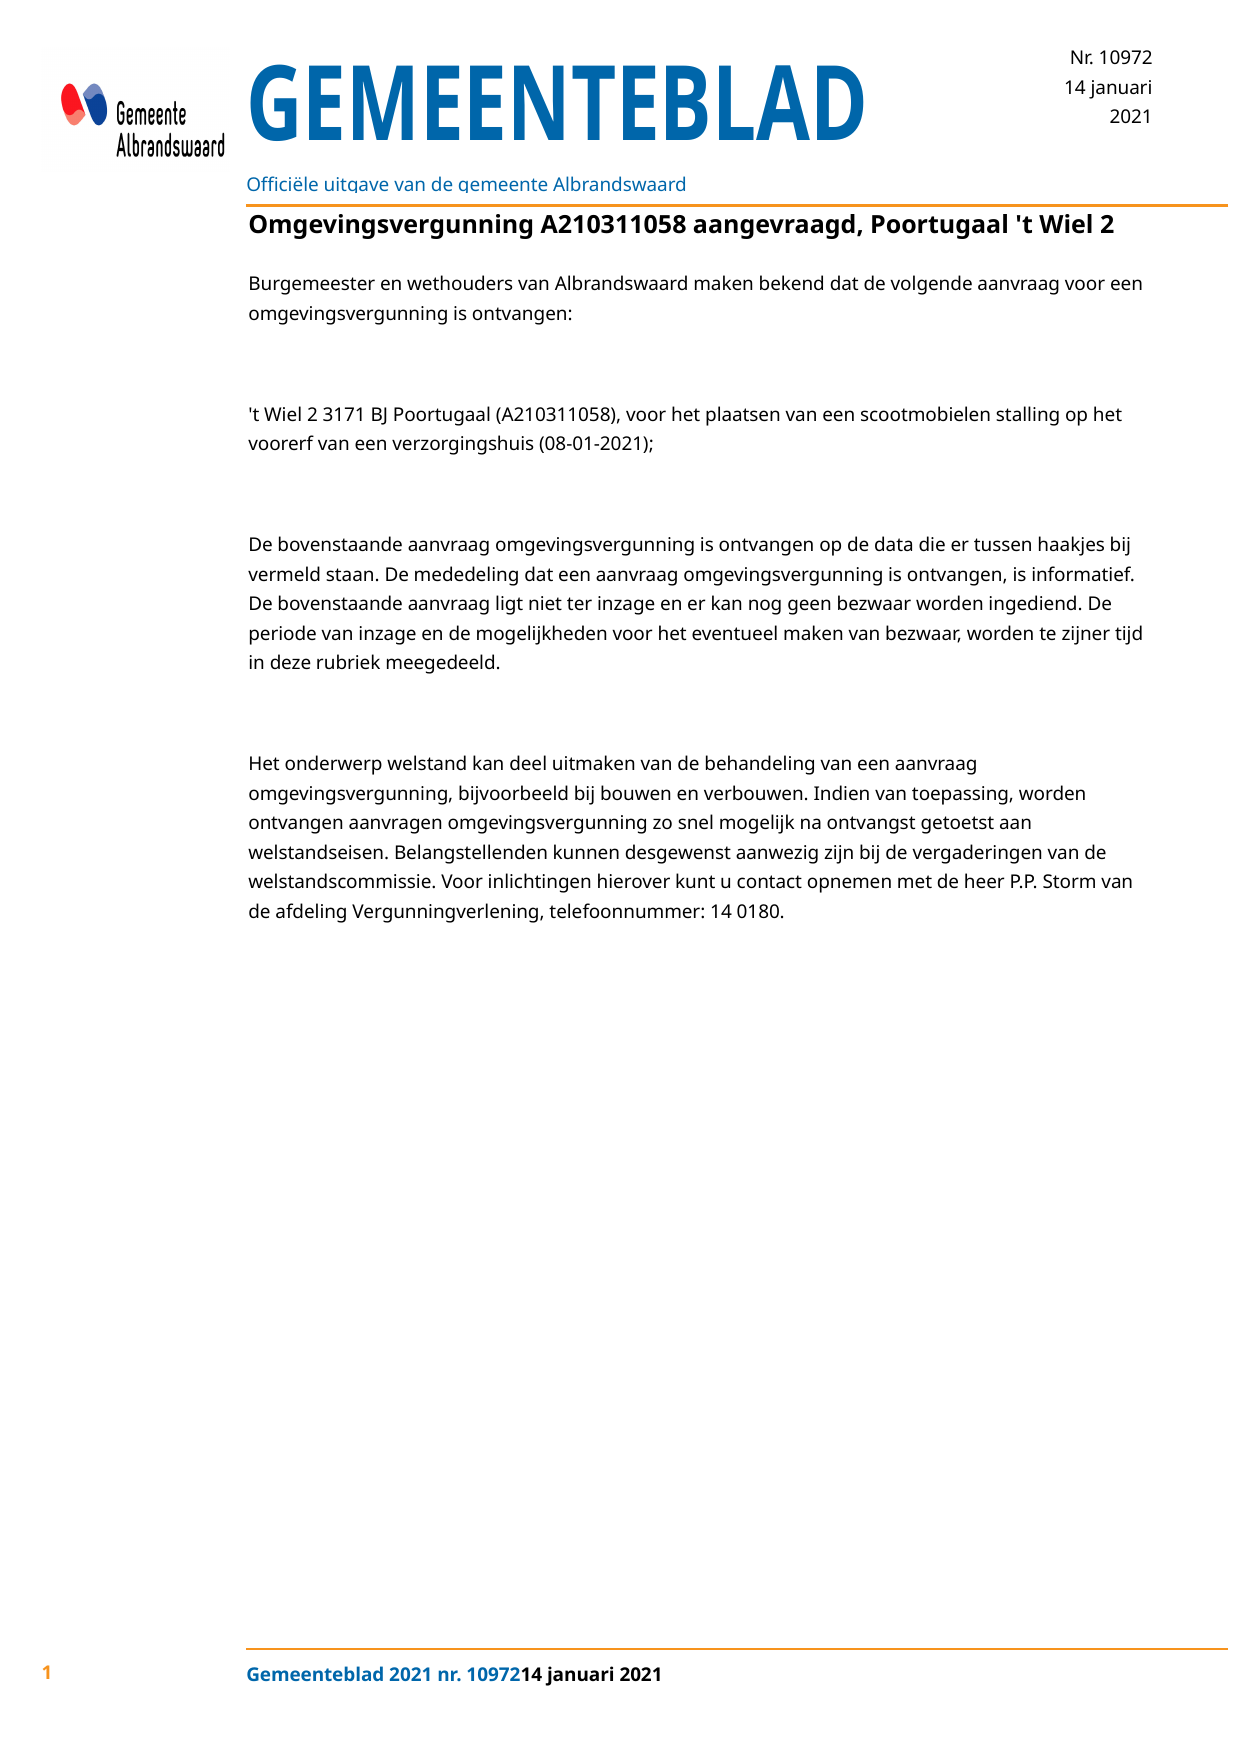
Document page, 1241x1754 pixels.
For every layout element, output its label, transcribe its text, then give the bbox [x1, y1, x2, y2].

text Het onderwerp welstand kan deel uitmaken van de behandeling van een aanvraag omgevingsvergunning, bijvoorbeeld bij bouwen en verbouwen. Indien van toepassing, worden ontvangen aanvragen omgevingsvergunning zo snel mogelijk na ontvangst getoetst aan welstandseisen. Belangstellenden kunnen desgewenst aanwezig zijn bij de vergaderingen van de welstandscommissie. Voor inlichtingen hierover kunt u contact opnemen met de heer P.P. Storm van de afdeling Vergunningverlening, telefoonnummer: 14 0180. [248, 750, 1152, 924]
text Burgemeester en wethouders van Albrandswaard maken bekend dat de volgende aanvraag voor een omgevingsvergunning is ontvangen: [248, 270, 1152, 326]
text Omgevingsvergunning A210311058 aangevraagd, Poortugaal 't Wiel 2 [248, 207, 1152, 241]
text De bovenstaande aanvraag omgevingsvergunning is ontvangen op de data die er tussen haakjes bij vermeld staan. De mededeling dat een aanvraag omgevingsvergunning is ontvangen, is informatief. De bovenstaande aanvraag ligt niet ter inzage en er kan nog geen bezwaar worden ingediend. De periode van inzage en de mogelijkheden voor het eventueel maken van bezwaar, worden te zijner tijd in deze rubriek meegedeeld. [248, 531, 1152, 675]
text 't Wiel 2 3171 BJ Poortugaal (A210311058), voor het plaatsen van een scootmobielen stalling op het voorerf van een verzorgingshuis (08-01-2021); [248, 401, 1152, 456]
picture [41, 47, 231, 172]
